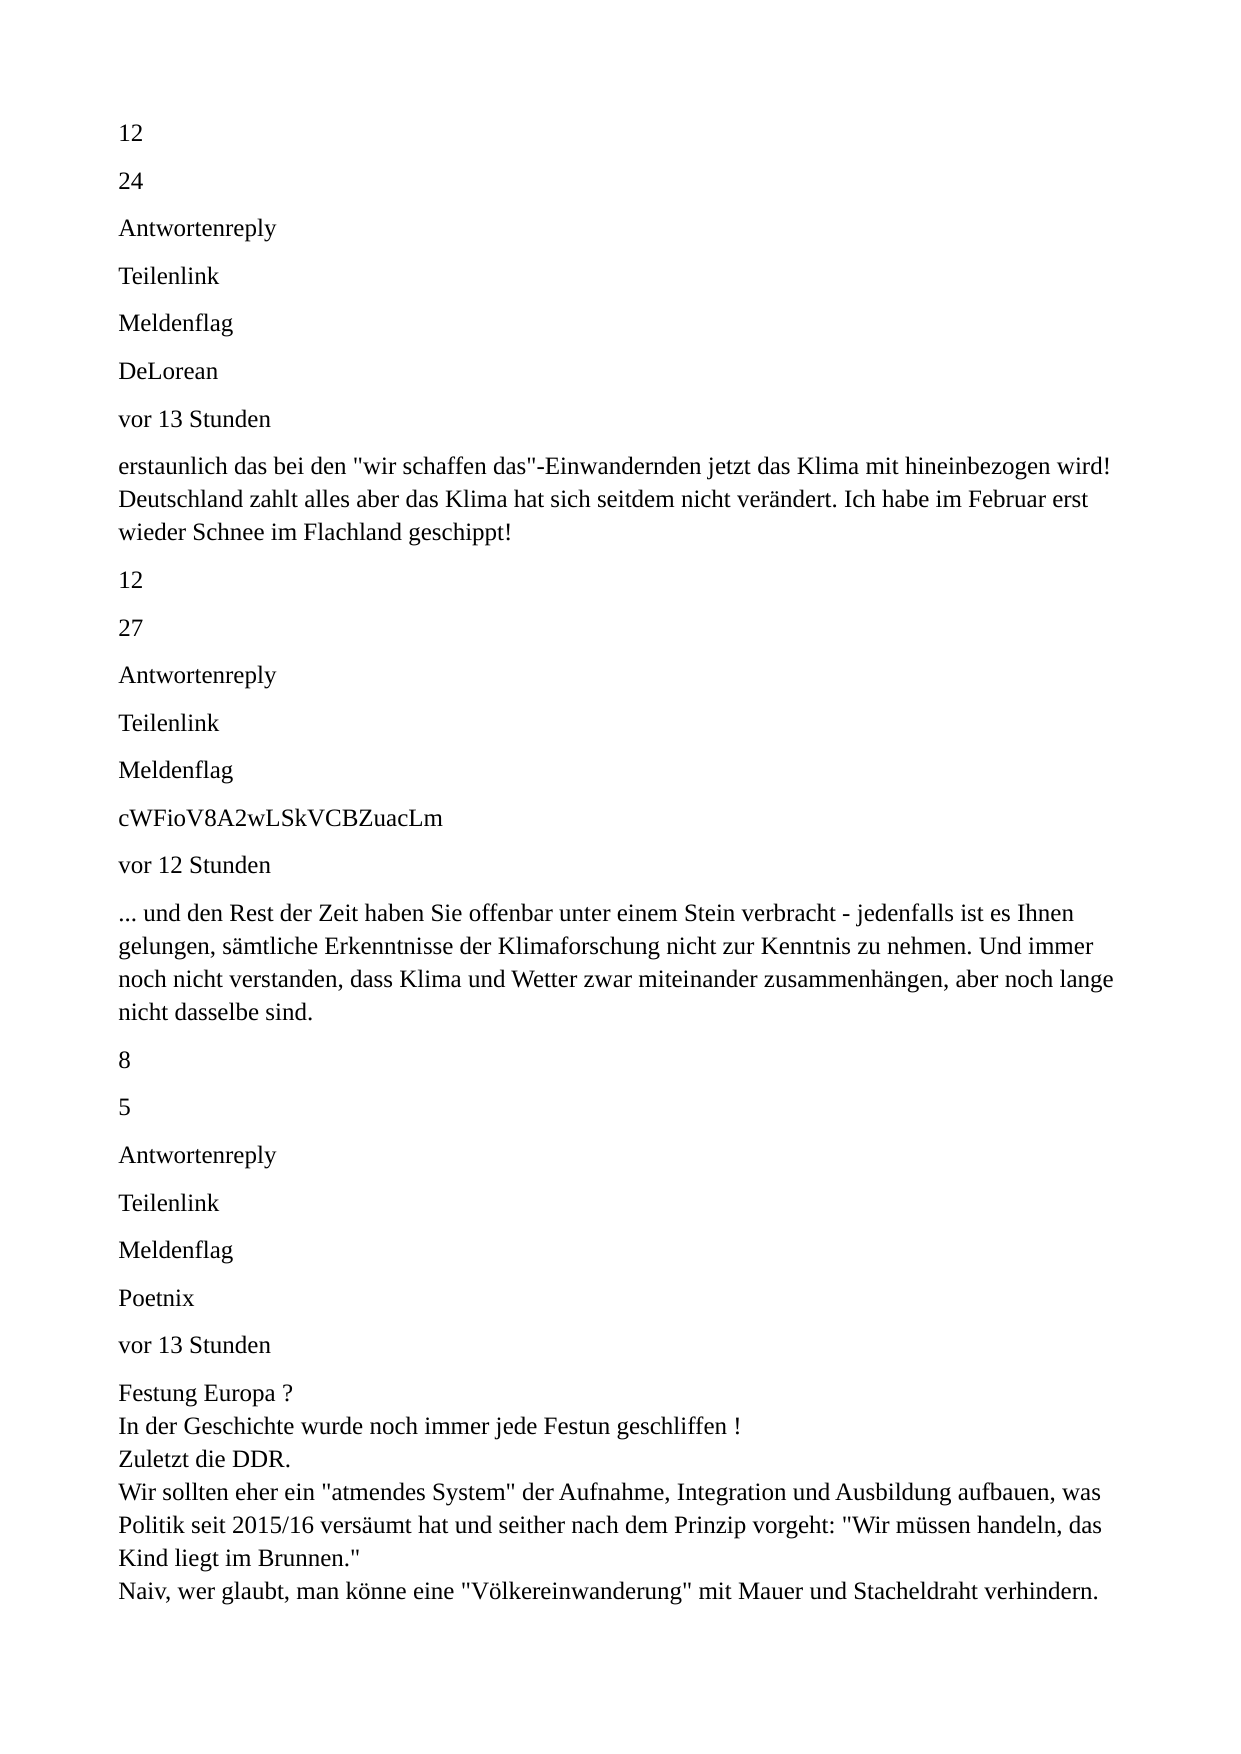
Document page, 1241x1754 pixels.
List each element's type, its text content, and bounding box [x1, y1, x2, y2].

text Teilenlink [118, 261, 1122, 290]
text 24 [118, 166, 1122, 194]
text 12 [118, 565, 1122, 594]
text ... und den Rest der Zeit haben Sie offenbar unter einem Stein verbracht - jedenfalls ist es Ihnen gelungen, sämtliche Erkenntnisse der Klimaforschung nicht zur Kenntnis zu nehmen. Und immer noch nicht verstanden, dass Klima und Wetter zwar miteinander zusammenhängen, aber noch lange nicht dasselbe sind. [118, 898, 1122, 1026]
text Meldenflag [118, 308, 1122, 337]
text vor 13 Stunden [118, 1331, 1122, 1359]
text erstaunlich das bei den "wir schaffen das"-Einwandernden jetzt das Klima mit hineinbezogen wird! Deutschland zahlt alles aber das Klima hat sich seitdem nicht verändert. Ich habe im Februar erst wieder Schnee im Flachland geschippt! [118, 451, 1122, 546]
text cWFioV8A2wLSkVCBZuacLm [118, 803, 1122, 832]
text Poetnix [118, 1283, 1122, 1312]
text 27 [118, 613, 1122, 641]
text Teilenlink [118, 1188, 1122, 1216]
text 5 [118, 1092, 1122, 1121]
text DeLorean [118, 356, 1122, 385]
text Meldenflag [118, 755, 1122, 784]
text Antwortenreply [118, 1140, 1122, 1169]
text 12 [118, 118, 1122, 147]
text vor 12 Stunden [118, 851, 1122, 879]
text Meldenflag [118, 1235, 1122, 1264]
text Festung Europa ? In der Geschichte wurde noch immer jede Festun geschliffen ! Zuletzt die DDR. Wir sollten eher ein "atmendes System" der Aufnahme, Integration und Ausbildung aufbauen, was Politik seit 2015/16 versäumt hat und seither nach dem Prinzip vorgeht: "Wir müssen handeln, das Kind liegt im Brunnen." Naiv, wer glaubt, man könne eine "Völkereinwanderung" mit Mauer und Stacheldraht verhindern. [118, 1378, 1122, 1605]
text vor 13 Stunden [118, 404, 1122, 432]
text Antwortenreply [118, 660, 1122, 689]
text 8 [118, 1045, 1122, 1074]
text Antwortenreply [118, 213, 1122, 242]
text Teilenlink [118, 708, 1122, 737]
